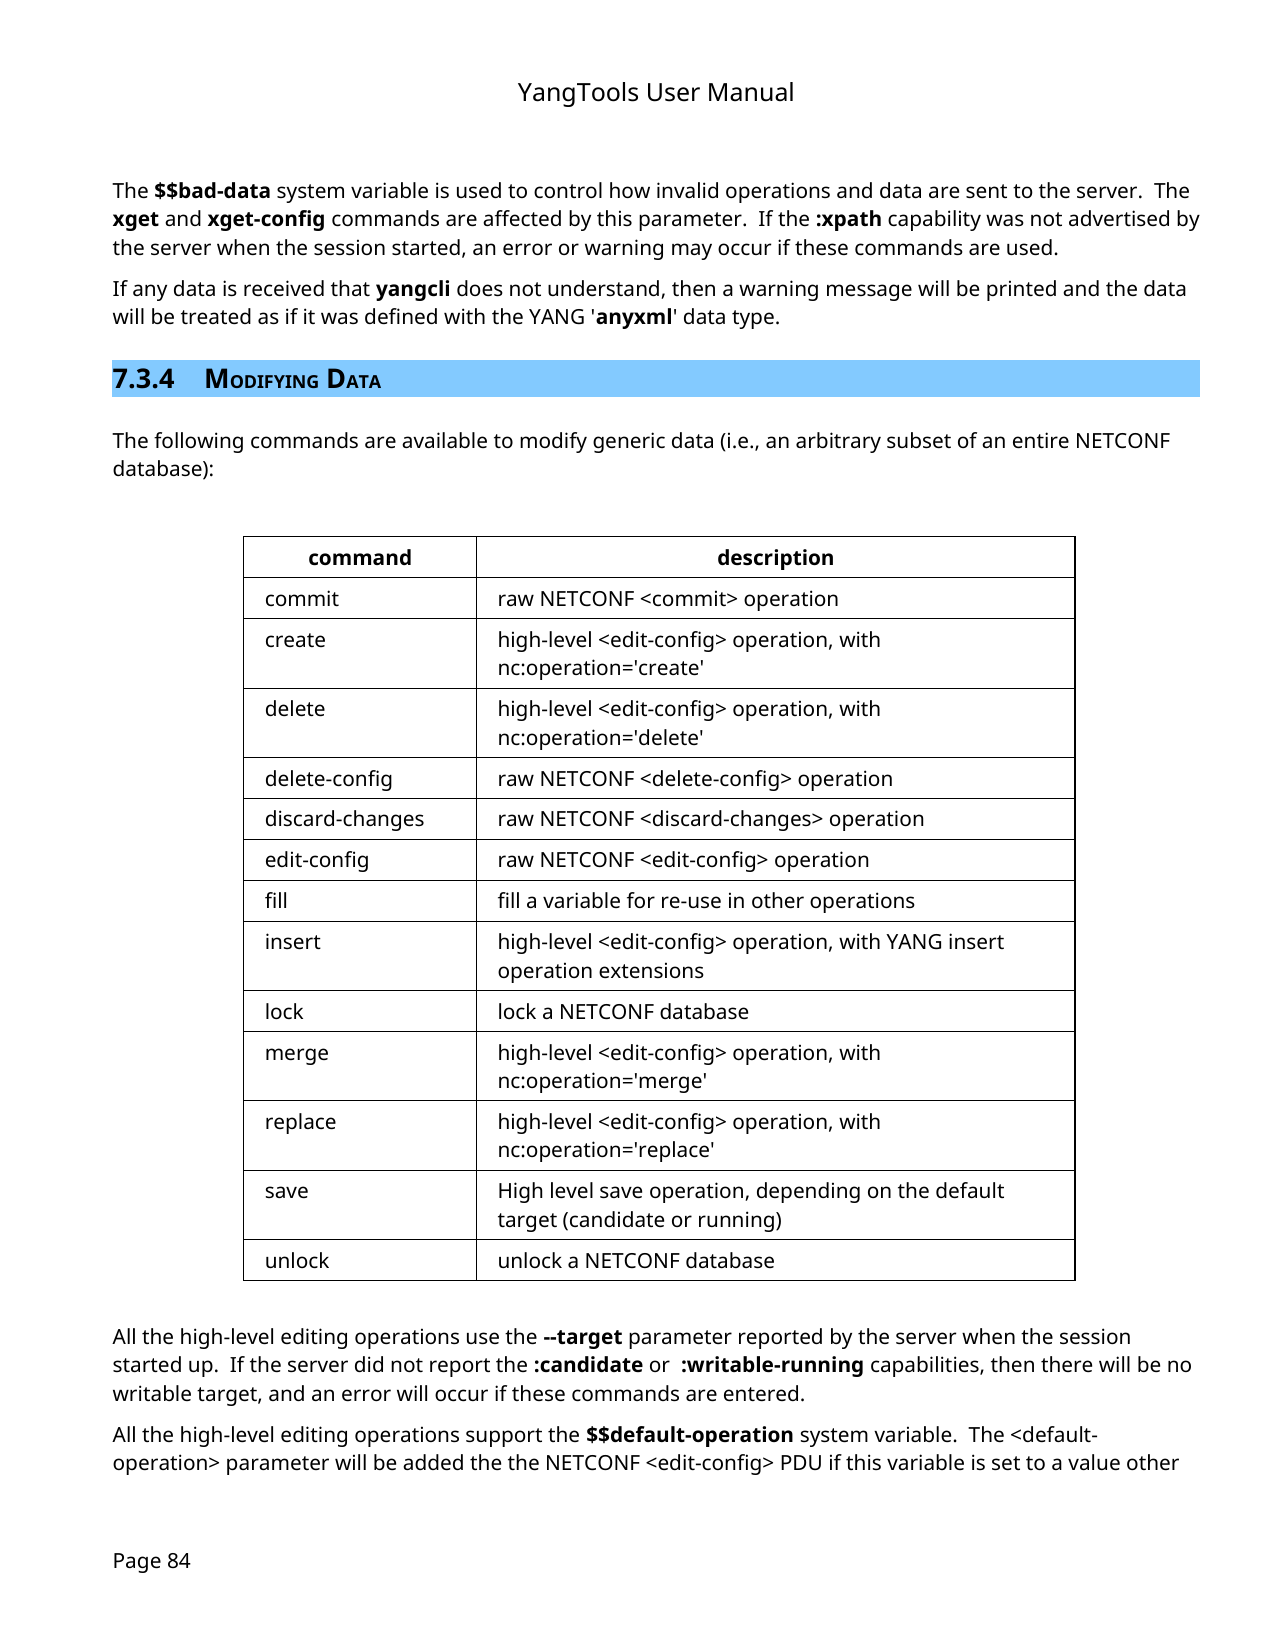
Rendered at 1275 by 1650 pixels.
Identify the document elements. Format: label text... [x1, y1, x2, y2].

table_cell create [244, 619, 476, 687]
table_cell raw NETCONF <edit-config> operation [477, 840, 1074, 880]
table_cell high-level <edit-config> operation, with nc:operation='delete' [477, 689, 1074, 757]
table_cell raw NETCONF <discard-changes> operation [477, 799, 1074, 839]
table_cell delete-config [244, 758, 476, 798]
table_header command [244, 537, 476, 577]
table_cell unlock a NETCONF database [477, 1240, 1074, 1280]
table_cell high-level <edit-config> operation, with nc:operation='create' [477, 619, 1074, 687]
table_cell High level save operation, depending on the default target (candidate or running) [477, 1171, 1074, 1239]
table_cell replace [244, 1101, 476, 1170]
table_cell lock [244, 991, 476, 1031]
text All the high-level editing operations support the $$default-operation system variable. The <default-operation> parameter will be added the the NETCONF <edit-config> PDU if this variable is set to a value other [112, 1420, 1200, 1477]
table_cell fill a variable for re-use in other operations [477, 881, 1074, 921]
table_cell delete [244, 689, 476, 757]
table_cell high-level <edit-config> operation, with nc:operation='merge' [477, 1032, 1074, 1100]
table_header description [477, 537, 1074, 577]
table_cell fill [244, 881, 476, 921]
text If any data is received that yangcli does not understand, then a warning message will be printed and the data will be treated as if it was defined with the YANG 'anyxml' data type. [112, 274, 1200, 331]
table_cell discard-changes [244, 799, 476, 839]
subtitle Modifying Data [112, 360, 1200, 397]
table_cell high-level <edit-config> operation, with nc:operation='replace' [477, 1101, 1074, 1170]
table_cell commit [244, 578, 476, 618]
table_cell raw NETCONF <commit> operation [477, 578, 1074, 618]
text All the high-level editing operations use the --target parameter reported by the server when the session started up. If the server did not report the :candidate or :writable-running capabilities, then there will be no writable target, and an error will occur if these commands are entered. [112, 1322, 1200, 1407]
table_cell edit-config [244, 840, 476, 880]
table_cell lock a NETCONF database [477, 991, 1074, 1031]
table_cell unlock [244, 1240, 476, 1280]
table_cell merge [244, 1032, 476, 1100]
table_cell high-level <edit-config> operation, with YANG insert operation extensions [477, 922, 1074, 990]
table_cell save [244, 1171, 476, 1239]
table_cell insert [244, 922, 476, 990]
text The following commands are available to modify generic data (i.e., an arbitrary subset of an entire NETCONF database): [112, 426, 1200, 483]
text The $$bad-data system variable is used to control how invalid operations and data are sent to the server. The xget and xget-config commands are affected by this parameter. If the :xpath capability was not advertised by the server when the session started, an error or warning may occur if these commands are used. [112, 176, 1200, 261]
table_cell raw NETCONF <delete-config> operation [477, 758, 1074, 798]
